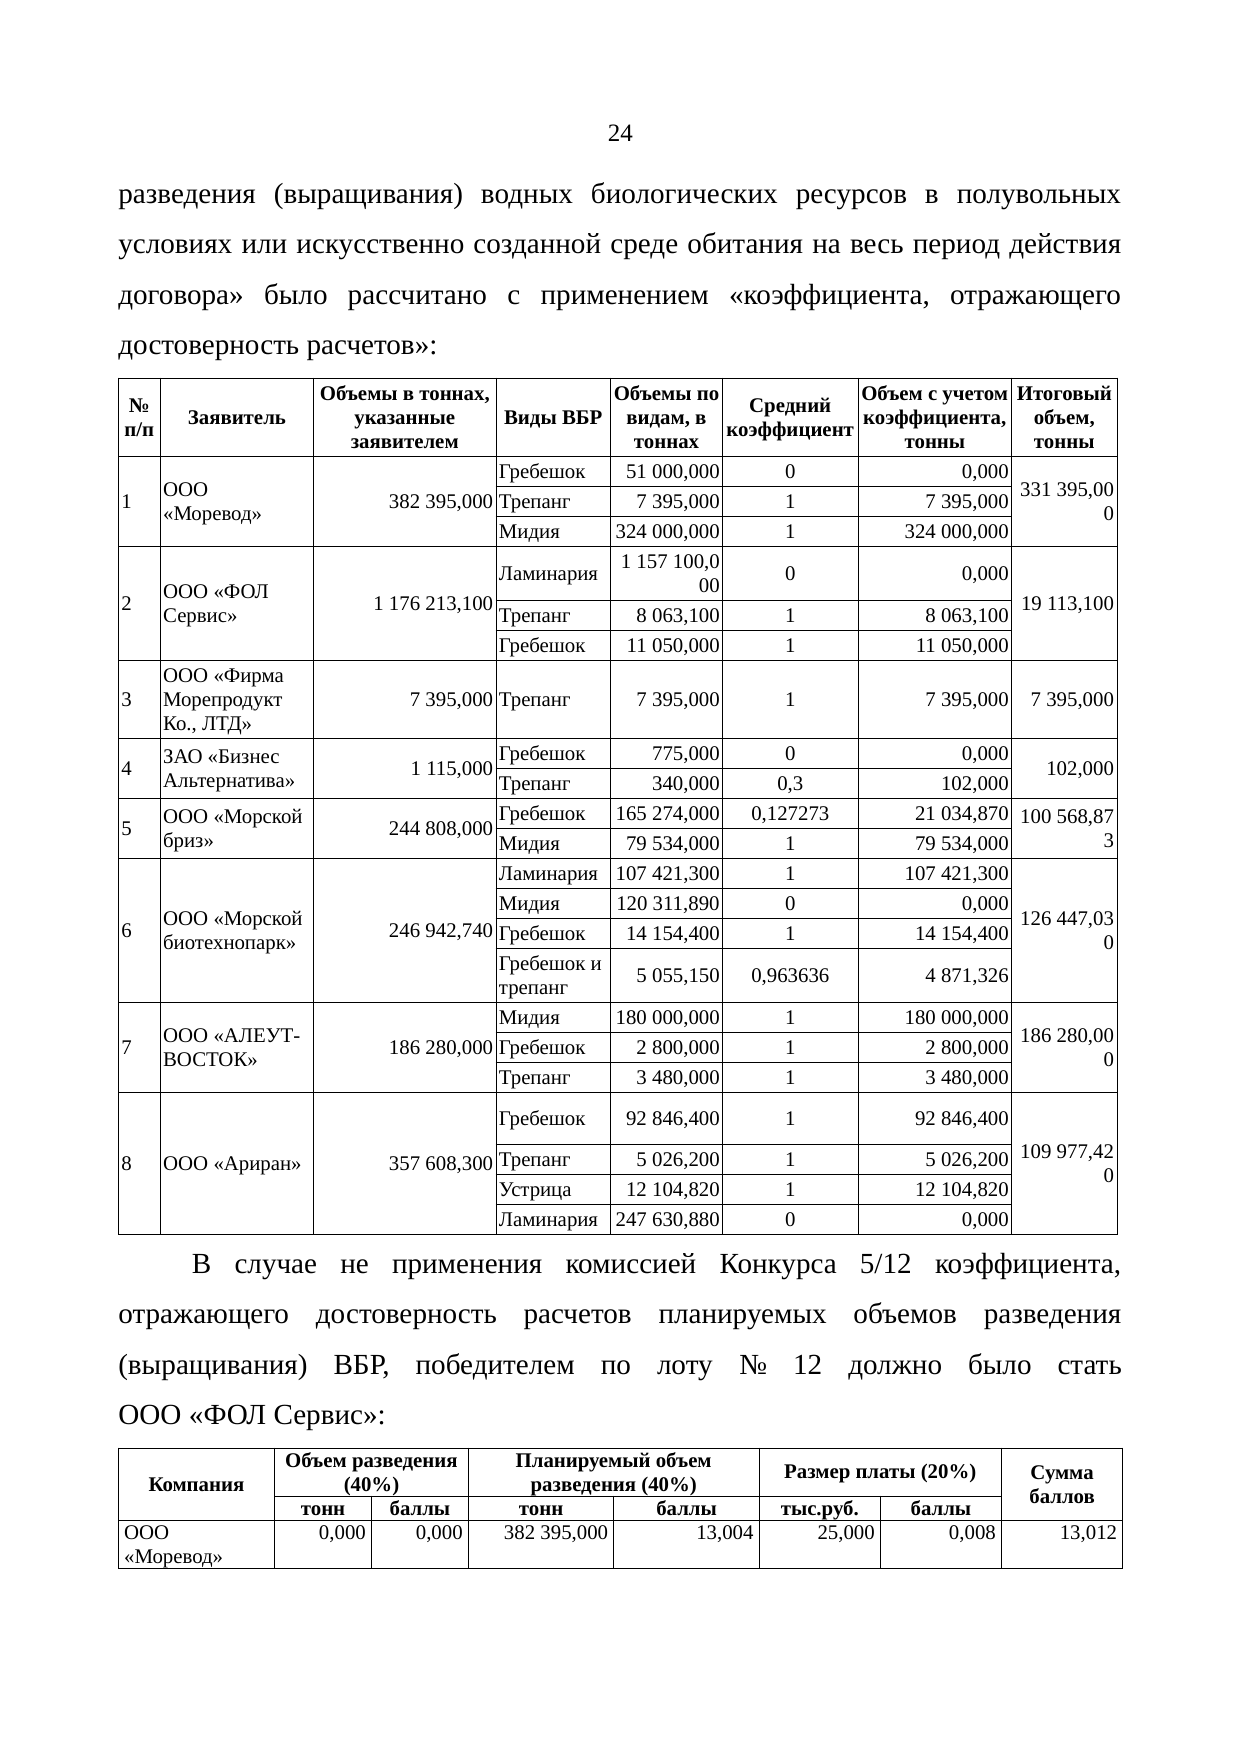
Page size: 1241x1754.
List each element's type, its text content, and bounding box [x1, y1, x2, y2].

table_cell 19 113,100 [1012, 547, 1117, 660]
table_header Объемы в тоннах, указанные заявителем [314, 379, 496, 456]
table_cell 8 [119, 1093, 160, 1234]
table_cell 0,000 [859, 739, 1011, 768]
table_cell 1 115,000 [314, 739, 496, 798]
table_header Объем разведения (40%) [275, 1449, 468, 1496]
table_cell Гребешок [497, 457, 610, 486]
table_cell тонн [275, 1497, 371, 1520]
table_cell Гребешок [497, 1033, 610, 1062]
table_cell Мидия [497, 1003, 610, 1032]
table_cell 5 026,200 [611, 1145, 722, 1174]
table_cell баллы [881, 1497, 1001, 1520]
table_cell Устрица [497, 1175, 610, 1204]
table_cell ООО «Фирма Морепродукт Ко., ЛТД» [161, 661, 313, 738]
table_cell 100 568,873 [1012, 799, 1117, 858]
table_cell 25,000 [760, 1521, 880, 1568]
table_header Сумма баллов [1002, 1449, 1122, 1520]
table_cell 0,008 [881, 1521, 1001, 1568]
table_header Средний коэффициент [723, 379, 858, 456]
table_cell 382 395,000 [314, 457, 496, 546]
table_cell ООО «Морской бриз» [161, 799, 313, 858]
table_cell тыс.руб. [760, 1497, 880, 1520]
table_cell 0 [723, 457, 858, 486]
table_cell Гребешок [497, 739, 610, 768]
table_cell 4 871,326 [859, 949, 1011, 1002]
table_cell 1 [723, 631, 858, 660]
table_cell 1 [723, 1063, 858, 1092]
table_cell Мидия [497, 829, 610, 858]
table_cell Трепанг [497, 601, 610, 630]
table_cell 14 154,400 [611, 919, 722, 948]
table_header Итоговый объем, тонны [1012, 379, 1117, 456]
table_cell Ламинария [497, 1205, 610, 1234]
table_cell 79 534,000 [611, 829, 722, 858]
table_cell Гребешок [497, 799, 610, 828]
table_header Размер платы (20%) [760, 1449, 1001, 1496]
table_cell 1 [723, 601, 858, 630]
table_cell 7 395,000 [314, 661, 496, 738]
table_cell 3 [119, 661, 160, 738]
table_cell 1 [723, 919, 858, 948]
table_cell 13,012 [1002, 1521, 1122, 1568]
table_header Объем с учетом коэффициента, тонны [859, 379, 1011, 456]
table_cell 1 [723, 487, 858, 516]
table_cell 7 395,000 [1012, 661, 1117, 738]
table_cell 8 063,100 [611, 601, 722, 630]
table_cell 0 [723, 739, 858, 768]
table_cell 324 000,000 [859, 517, 1011, 546]
table_cell Мидия [497, 517, 610, 546]
table_cell 51 000,000 [611, 457, 722, 486]
table_cell 1 [723, 829, 858, 858]
table_cell Трепанг [497, 1145, 610, 1174]
table_cell Гребешок [497, 919, 610, 948]
table_header Планируемый объем разведения (40%) [469, 1449, 759, 1496]
table_cell 1 [723, 517, 858, 546]
table_cell 0,127273 [723, 799, 858, 828]
table_cell 5 [119, 799, 160, 858]
table_cell 1 157 100,000 [611, 547, 722, 600]
table_cell 0,000 [372, 1521, 468, 1568]
table_cell 357 608,300 [314, 1093, 496, 1234]
table_cell 1 [723, 1175, 858, 1204]
table_cell 1 [723, 1093, 858, 1144]
table_header Компания [119, 1449, 274, 1520]
table_cell 775,000 [611, 739, 722, 768]
table_cell ООО «Морской биотехнопарк» [161, 859, 313, 1002]
table_cell 79 534,000 [859, 829, 1011, 858]
table_cell 126 447,030 [1012, 859, 1117, 1002]
text В случае не применения комиссией Конкурса 5/12 коэффициента, отражающего достоверность расчетов планируемых объемов разведения (выращивания) ВБР, победителем по лоту № 12 должно было стать ООО «ФОЛ Сервис»: [118, 1246, 1122, 1431]
table_cell 11 050,000 [859, 631, 1011, 660]
table_cell 0,000 [859, 547, 1011, 600]
table_cell 180 000,000 [611, 1003, 722, 1032]
table_cell ООО «Моревод» [161, 457, 313, 546]
table_cell 1 176 213,100 [314, 547, 496, 660]
table_cell 3 480,000 [859, 1063, 1011, 1092]
table_cell 0,963636 [723, 949, 858, 1002]
table_cell 2 800,000 [611, 1033, 722, 1062]
table_cell 331 395,000 [1012, 457, 1117, 546]
table_cell 0,3 [723, 769, 858, 798]
table_cell 165 274,000 [611, 799, 722, 828]
table_cell 14 154,400 [859, 919, 1011, 948]
table_cell 102,000 [1012, 739, 1117, 798]
table_cell тонн [469, 1497, 613, 1520]
table_cell Гребешок [497, 1093, 610, 1144]
table_cell Ламинария [497, 547, 610, 600]
table_cell 0,000 [275, 1521, 371, 1568]
table_cell Трепанг [497, 487, 610, 516]
table_cell 5 026,200 [859, 1145, 1011, 1174]
table_cell 340,000 [611, 769, 722, 798]
table_cell 382 395,000 [469, 1521, 613, 1568]
table_cell 1 [119, 457, 160, 546]
table_cell 186 280,000 [314, 1003, 496, 1092]
table_cell 11 050,000 [611, 631, 722, 660]
table_cell Мидия [497, 889, 610, 918]
table_cell 0 [723, 889, 858, 918]
table_cell 244 808,000 [314, 799, 496, 858]
table_cell 180 000,000 [859, 1003, 1011, 1032]
table_cell 1 [723, 1003, 858, 1032]
table_cell ООО «АЛЕУТ-ВОСТОК» [161, 1003, 313, 1092]
table_cell 0 [723, 547, 858, 600]
table_cell Гребешок и трепанг [497, 949, 610, 1002]
table_cell 186 280,000 [1012, 1003, 1117, 1092]
table_cell 12 104,820 [859, 1175, 1011, 1204]
table_cell Ламинария [497, 859, 610, 888]
table_cell Трепанг [497, 661, 610, 738]
table_cell 7 395,000 [611, 661, 722, 738]
table_cell 13,004 [614, 1521, 759, 1568]
table_cell 102,000 [859, 769, 1011, 798]
table_cell 4 [119, 739, 160, 798]
table_header № п/п [119, 379, 160, 456]
table_cell 2 800,000 [859, 1033, 1011, 1062]
table_cell 0,000 [859, 457, 1011, 486]
table_cell баллы [372, 1497, 468, 1520]
table_cell 3 480,000 [611, 1063, 722, 1092]
table_cell ЗАО «Бизнес Альтернатива» [161, 739, 313, 798]
table_cell 1 [723, 1145, 858, 1174]
table_cell 109 977,420 [1012, 1093, 1117, 1234]
table_cell 6 [119, 859, 160, 1002]
table_cell ООО «Моревод» [119, 1521, 274, 1568]
table_cell 1 [723, 1033, 858, 1062]
table_cell 21 034,870 [859, 799, 1011, 828]
table_cell ООО «ФОЛ Сервис» [161, 547, 313, 660]
table_cell 1 [723, 859, 858, 888]
table_cell Гребешок [497, 631, 610, 660]
table_cell 246 942,740 [314, 859, 496, 1002]
table_cell 0 [723, 1205, 858, 1234]
table_cell 0,000 [859, 889, 1011, 918]
table_cell 92 846,400 [611, 1093, 722, 1144]
table_cell 120 311,890 [611, 889, 722, 918]
table_cell 1 [723, 661, 858, 738]
table_cell 0,000 [859, 1205, 1011, 1234]
text разведения (выращивания) водных биологических ресурсов в полувольных условиях или искусственно созданной среде обитания на весь период действия договора» было рассчитано с применением «коэффициента, отражающего достоверность расчетов»: [118, 176, 1122, 361]
table_cell 7 395,000 [859, 487, 1011, 516]
table_cell 107 421,300 [611, 859, 722, 888]
table_cell 7 395,000 [611, 487, 722, 516]
table_cell 107 421,300 [859, 859, 1011, 888]
table_cell 7 [119, 1003, 160, 1092]
table_cell 8 063,100 [859, 601, 1011, 630]
table_header Виды ВБР [497, 379, 610, 456]
table_cell 7 395,000 [859, 661, 1011, 738]
table_header Объемы по видам, в тоннах [611, 379, 722, 456]
table_cell Трепанг [497, 1063, 610, 1092]
table_cell 92 846,400 [859, 1093, 1011, 1144]
table_cell 324 000,000 [611, 517, 722, 546]
table_cell баллы [614, 1497, 759, 1520]
table_cell 12 104,820 [611, 1175, 722, 1204]
table_header Заявитель [161, 379, 313, 456]
table_cell 5 055,150 [611, 949, 722, 1002]
table_cell Трепанг [497, 769, 610, 798]
table_cell 247 630,880 [611, 1205, 722, 1234]
table_cell 2 [119, 547, 160, 660]
table_cell ООО «Ариран» [161, 1093, 313, 1234]
